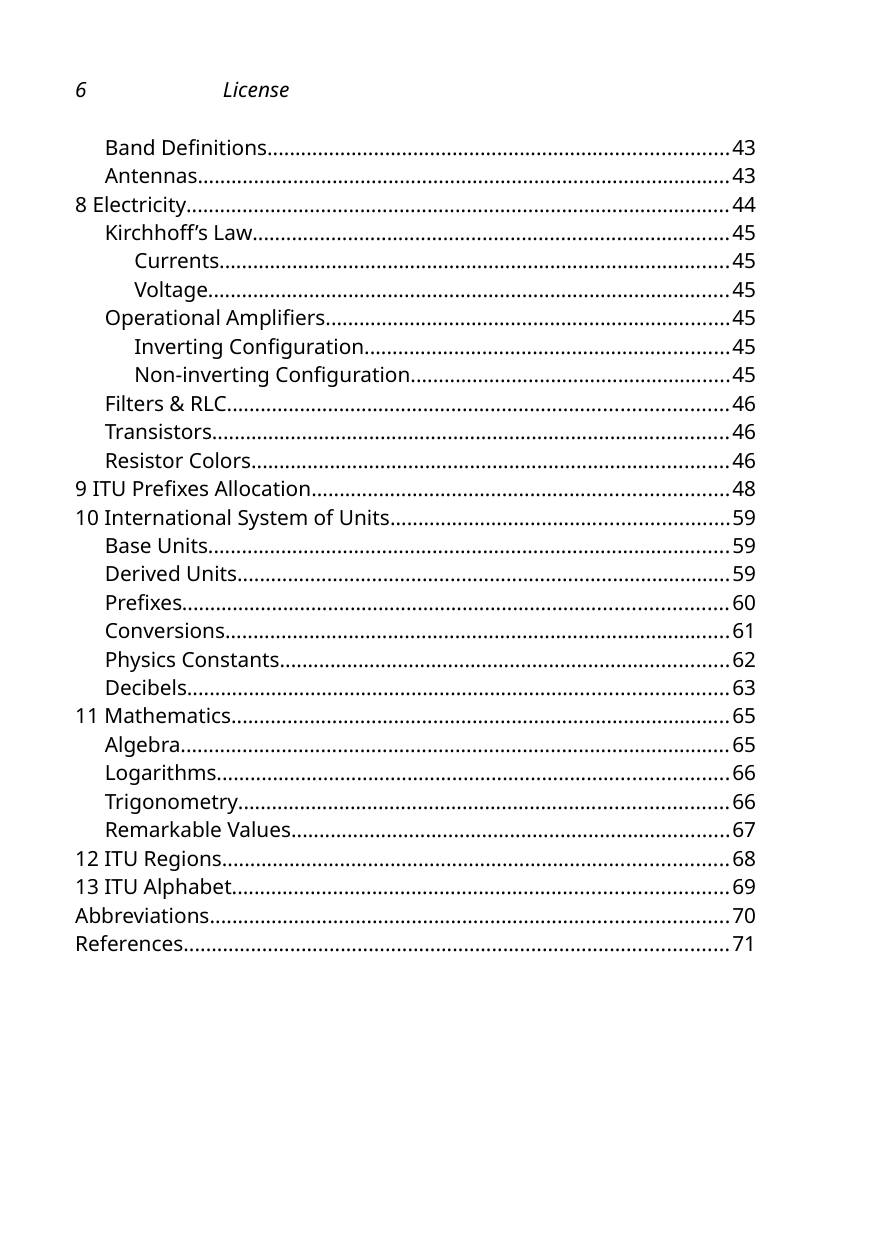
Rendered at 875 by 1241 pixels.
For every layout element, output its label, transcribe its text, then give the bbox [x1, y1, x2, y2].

text Remarkable Values 67 [104, 815, 756, 844]
text Conversions 61 [104, 616, 756, 645]
text Operational Amplifiers 45 [104, 303, 756, 332]
text Currents 45 [134, 247, 756, 275]
text Band Definitions 43 [104, 133, 756, 161]
text 11 Mathematics 65 [75, 702, 756, 730]
text 10 International System of Units 59 [75, 503, 756, 531]
text Logarithms 66 [104, 758, 756, 787]
text Kirchhoff’s Law 45 [104, 218, 756, 247]
text Trigonometry 66 [104, 787, 756, 815]
text Decibels 63 [104, 673, 756, 702]
text Resistor Colors 46 [104, 446, 756, 474]
text Transistors 46 [104, 417, 756, 446]
text References 71 [75, 929, 756, 958]
text Algebra 65 [104, 730, 756, 758]
text Derived Units 59 [104, 559, 756, 588]
text Base Units 59 [104, 531, 756, 559]
text 13 ITU Alphabet 69 [75, 872, 756, 901]
text Filters & RLC 46 [104, 389, 756, 417]
text 8 Electricity 44 [75, 190, 756, 218]
text Prefixes 60 [104, 588, 756, 616]
text Antennas 43 [104, 161, 756, 190]
text Non-inverting Configuration 45 [134, 360, 756, 389]
text 12 ITU Regions 68 [75, 844, 756, 872]
text Voltage 45 [134, 275, 756, 303]
text Physics Constants 62 [104, 645, 756, 673]
text Inverting Configuration 45 [134, 332, 756, 360]
text Abbreviations 70 [75, 901, 756, 929]
text 9 ITU Prefixes Allocation 48 [75, 474, 756, 503]
